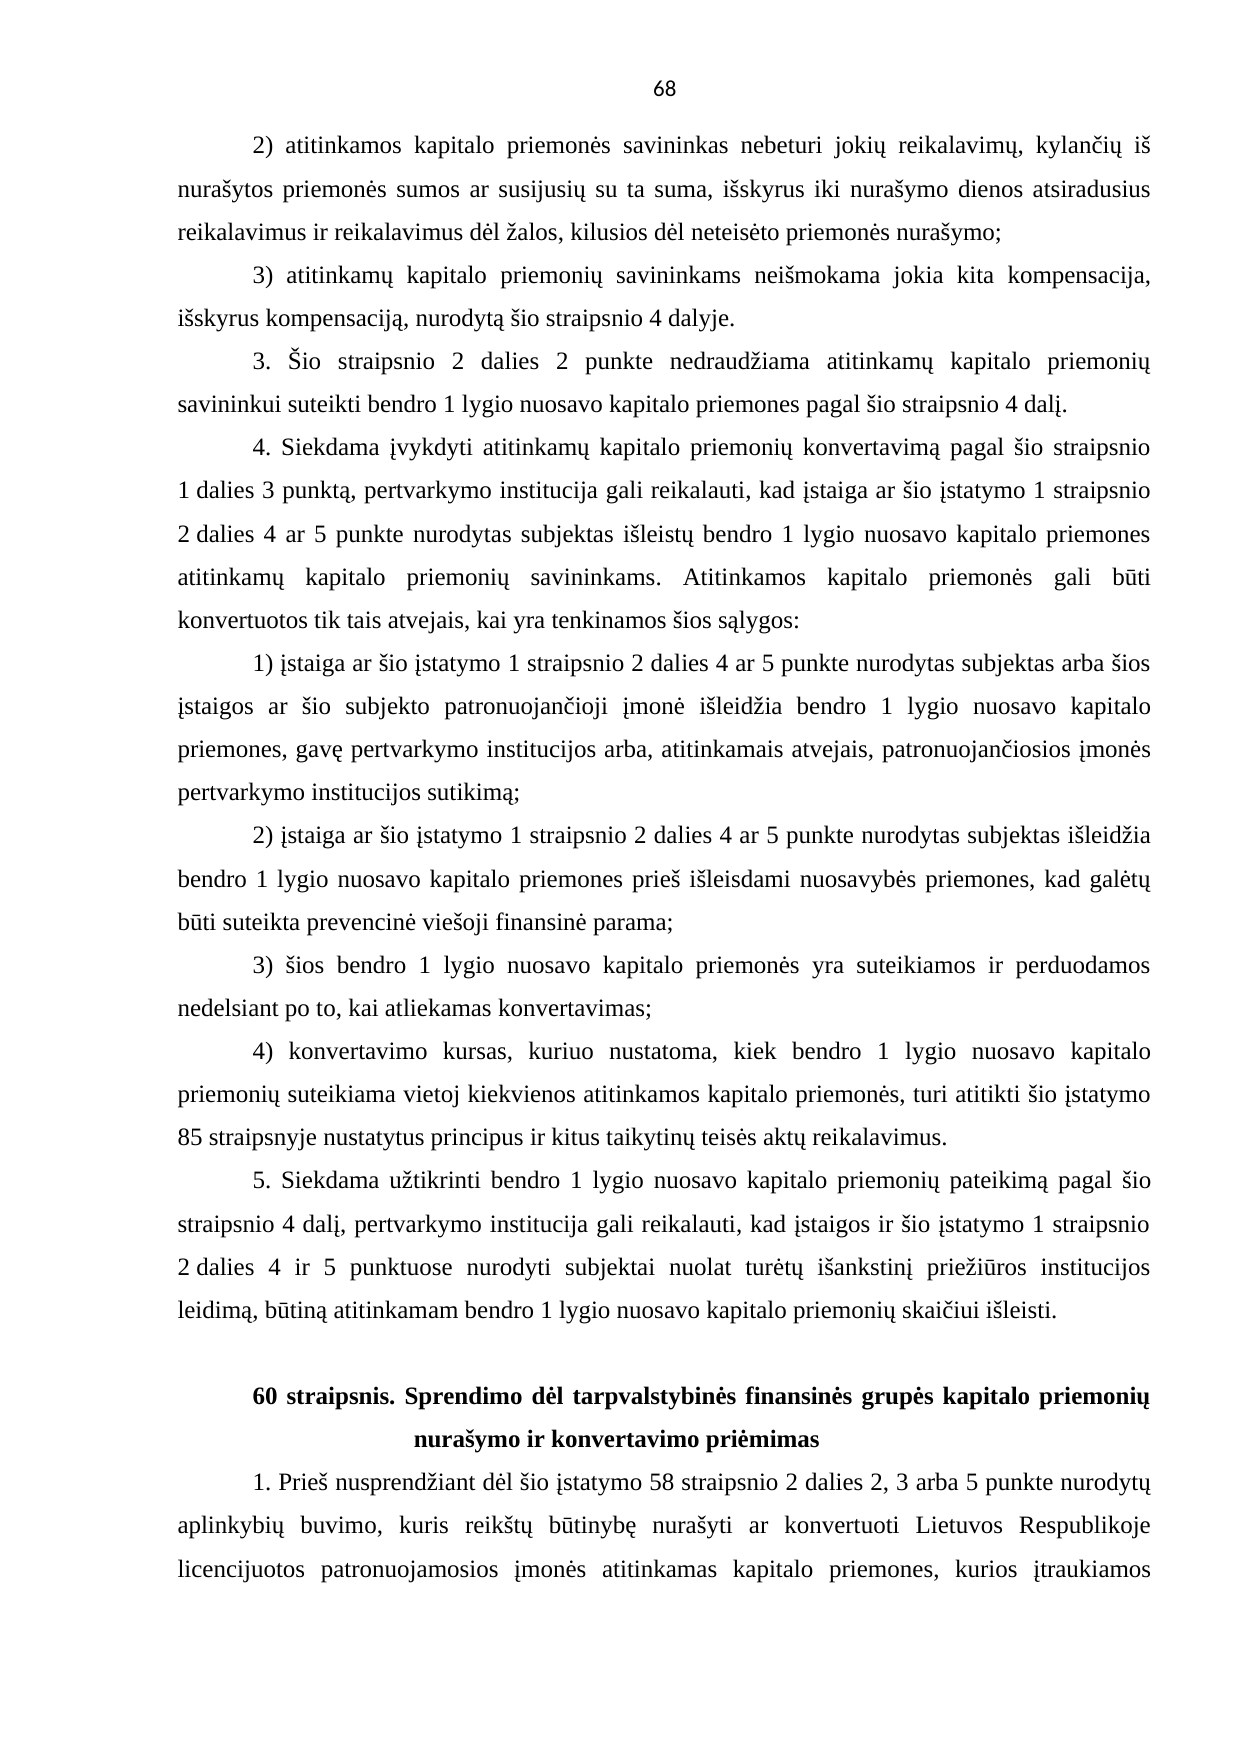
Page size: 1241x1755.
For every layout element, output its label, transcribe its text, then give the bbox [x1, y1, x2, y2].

text 60 straipsnis. Sprendimo dėl tarpvalstybinės finansinės grupės kapitalo priemonių nurašymo ir konvertavimo priėmimas [252, 1381, 1152, 1453]
text 2) įstaiga ar šio įstatymo 1 straipsnio 2 dalies 4 ar 5 punkte nurodytas subjektas išleidžia bendro 1 lygio nuosavo kapitalo priemones prieš išleisdami nuosavybės priemones, kad galėtų būti suteikta prevencinė viešoji finansinė parama; [177, 821, 1152, 936]
text 3) šios bendro 1 lygio nuosavo kapitalo priemonės yra suteikiamos ir perduodamos nedelsiant po to, kai atliekamas konvertavimas; [177, 950, 1152, 1022]
text 3) atitinkamų kapitalo priemonių savininkams neišmokama jokia kita kompensacija, išskyrus kompensaciją, nurodytą šio straipsnio 4 dalyje. [177, 260, 1152, 332]
text 5. Siekdama užtikrinti bendro 1 lygio nuosavo kapitalo priemonių pateikimą pagal šio straipsnio 4 dalį, pertvarkymo institucija gali reikalauti, kad įstaigos ir šio įstatymo 1 straipsnio 2 dalies 4 ir 5 punktuose nurodyti subjektai nuolat turėtų išankstinį priežiūros institucijos leidimą, būtiną atitinkamam bendro 1 lygio nuosavo kapitalo priemonių skaičiui išleisti. [177, 1166, 1152, 1324]
text 1. Prieš nusprendžiant dėl šio įstatymo 58 straipsnio 2 dalies 2, 3 arba 5 punkte nurodytų aplinkybių buvimo, kuris reikštų būtinybę nurašyti ar konvertuoti Lietuvos Respublikoje licencijuotos patronuojamosios įmonės atitinkamas kapitalo priemones, kurios įtraukiamos [177, 1467, 1152, 1582]
text 4) konvertavimo kursas, kuriuo nustatoma, kiek bendro 1 lygio nuosavo kapitalo priemonių suteikiama vietoj kiekvienos atitinkamos kapitalo priemonės, turi atitikti šio įstatymo 85 straipsnyje nustatytus principus ir kitus taikytinų teisės aktų reikalavimus. [177, 1036, 1152, 1151]
text 1) įstaiga ar šio įstatymo 1 straipsnio 2 dalies 4 ar 5 punkte nurodytas subjektas arba šios įstaigos ar šio subjekto patronuojančioji įmonė išleidžia bendro 1 lygio nuosavo kapitalo priemones, gavę pertvarkymo institucijos arba, atitinkamais atvejais, patronuojančiosios įmonės pertvarkymo institucijos sutikimą; [177, 648, 1152, 806]
text 2) atitinkamos kapitalo priemonės savininkas nebeturi jokių reikalavimų, kylančių iš nurašytos priemonės sumos ar susijusių su ta suma, išskyrus iki nurašymo dienos atsiradusius reikalavimus ir reikalavimus dėl žalos, kilusios dėl neteisėto priemonės nurašymo; [177, 131, 1152, 246]
text 4. Siekdama įvykdyti atitinkamų kapitalo priemonių konvertavimą pagal šio straipsnio 1 dalies 3 punktą, pertvarkymo institucija gali reikalauti, kad įstaiga ar šio įstatymo 1 straipsnio 2 dalies 4 ar 5 punkte nurodytas subjektas išleistų bendro 1 lygio nuosavo kapitalo priemones atitinkamų kapitalo priemonių savininkams. Atitinkamos kapitalo priemonės gali būti konvertuotos tik tais atvejais, kai yra tenkinamos šios sąlygos: [177, 432, 1152, 634]
text 3. Šio straipsnio 2 dalies 2 punkte nedraudžiama atitinkamų kapitalo priemonių savininkui suteikti bendro 1 lygio nuosavo kapitalo priemones pagal šio straipsnio 4 dalį. [177, 346, 1152, 418]
